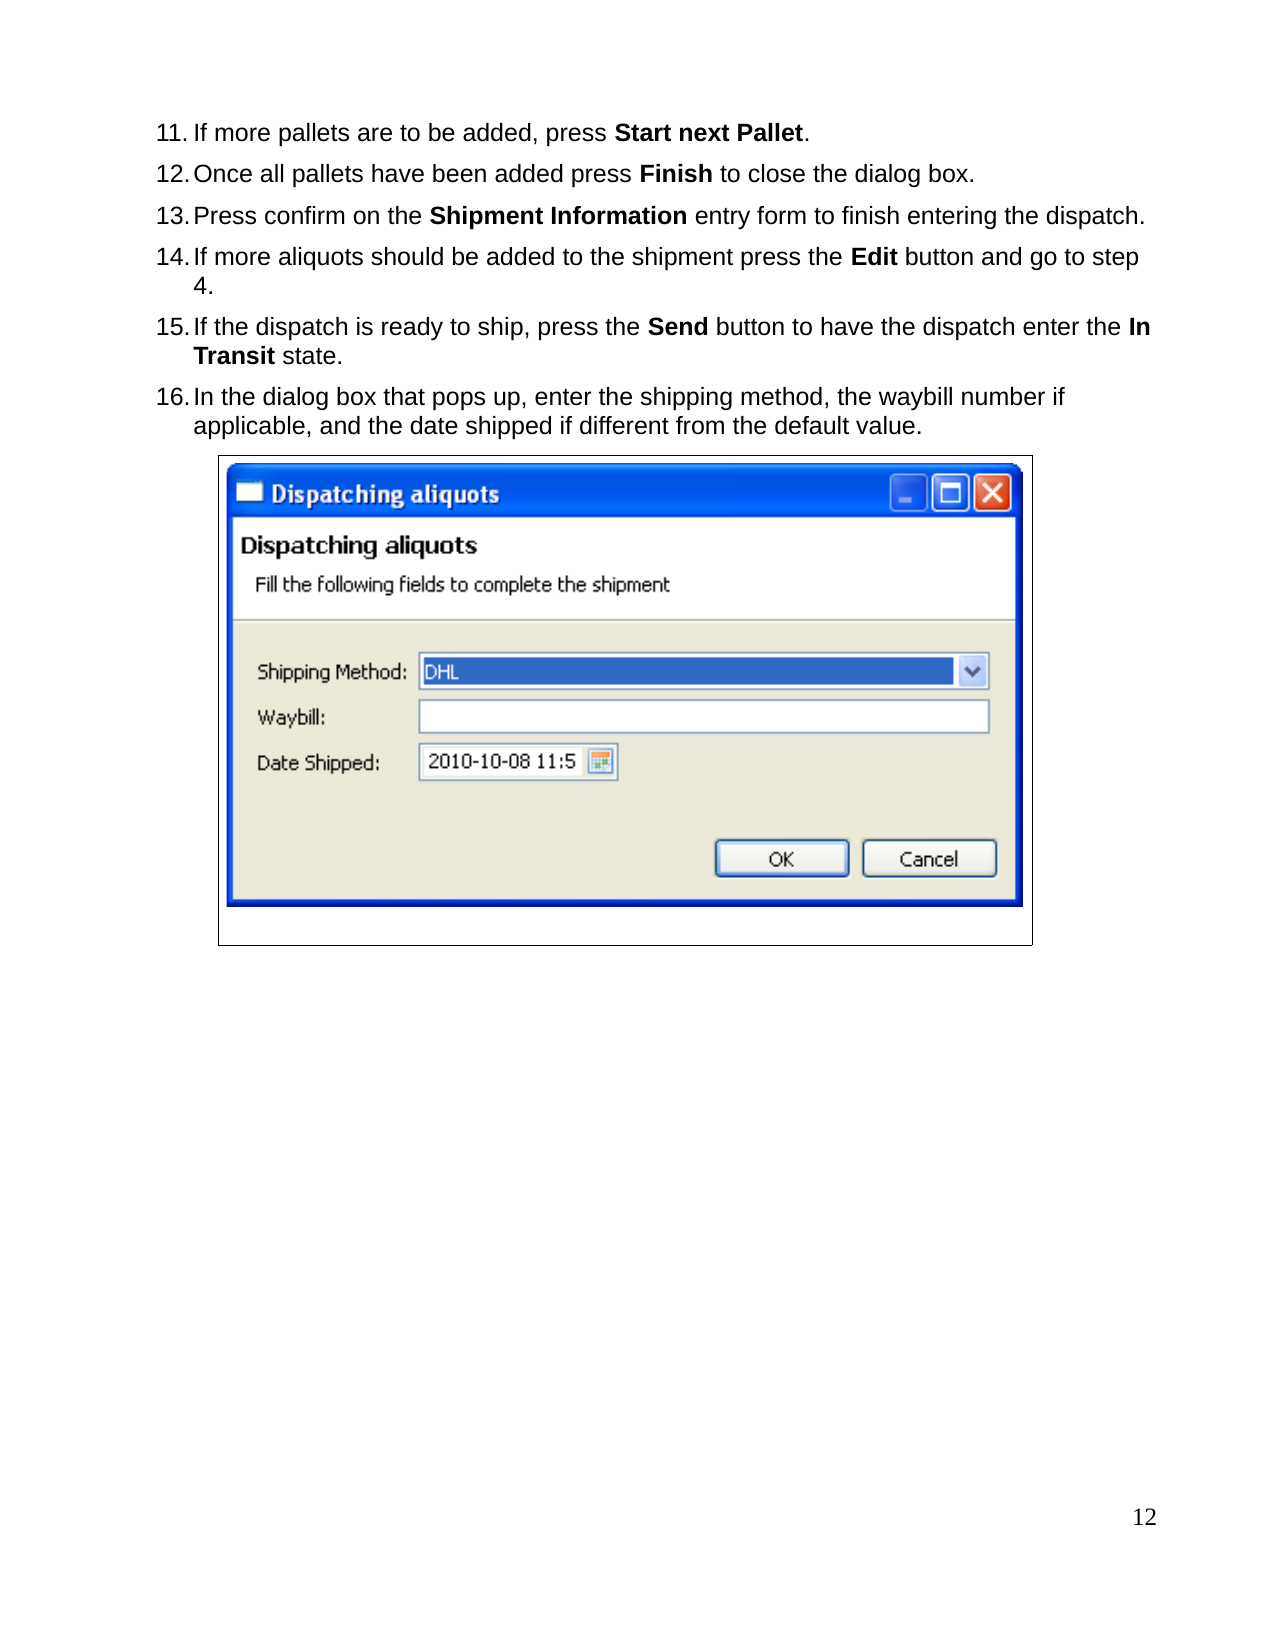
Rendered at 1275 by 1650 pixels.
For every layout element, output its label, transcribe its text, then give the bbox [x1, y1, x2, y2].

list If more aliquots should be added to the shipment press the Edit button and go to step 4. [156, 242, 1157, 299]
list If the dispatch is ready to ship, press the Send button to have the dispatch enter the In Transit state. [156, 312, 1157, 369]
list Once all pallets have been added press Finish to close the dialog box. [156, 159, 1157, 188]
picture [226, 463, 1023, 907]
list If more pallets are to be added, press Start next Pallet. [156, 118, 1157, 147]
list In the dialog box that pops up, enter the shipping method, the waybill number if applicable, and the date shipped if different from the default value. [156, 382, 1157, 439]
list Press confirm on the Shipment Information entry form to finish entering the dispatch. [156, 201, 1157, 229]
